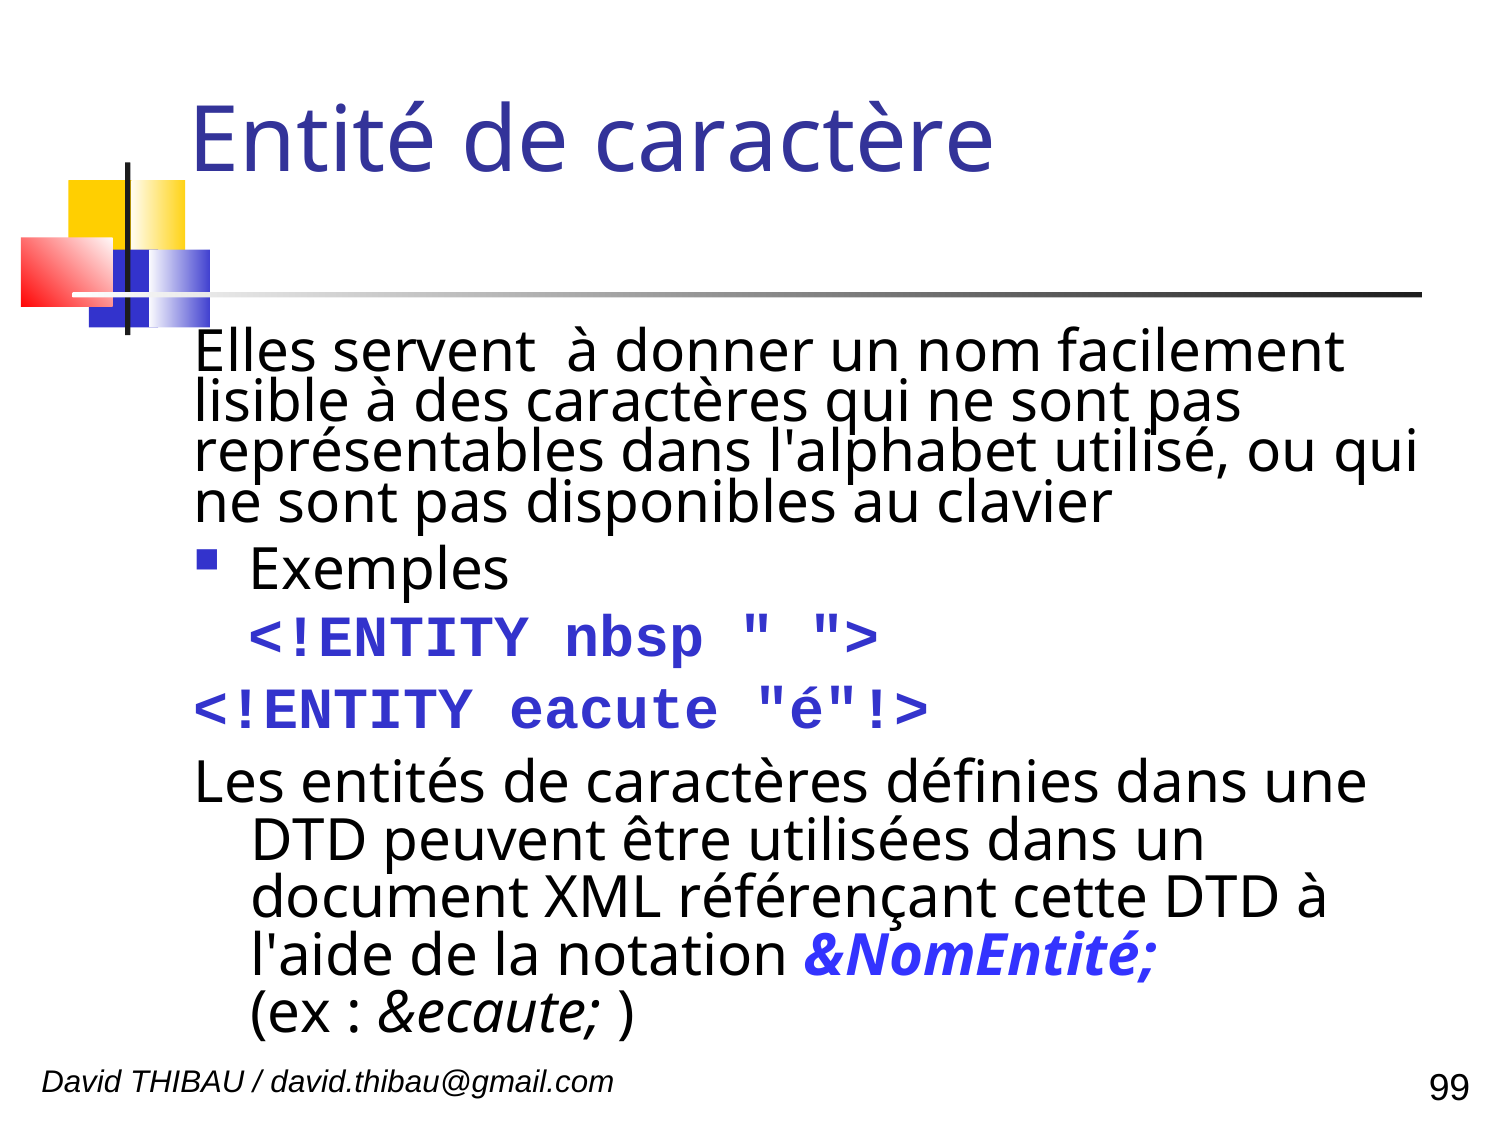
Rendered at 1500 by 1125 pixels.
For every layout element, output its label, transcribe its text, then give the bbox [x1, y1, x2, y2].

title Entité de caractère [188, 13, 1467, 275]
list Elles servent à donner un nom facilement lisible à des caractères qui ne sont pas représentables dans l'alphabet utilisé, ou qui ne sont pas disponibles au clavier Exemples <!ENTITY nbsp " "> <!ENTITY eacute "é"!> Les entités de caractères définies dans une DTD peuvent être utilisées dans un document XML référençant cette DTD à l'aide de la notation &NomEntité; (ex : &ecaute; ) [193, 330, 1469, 1087]
